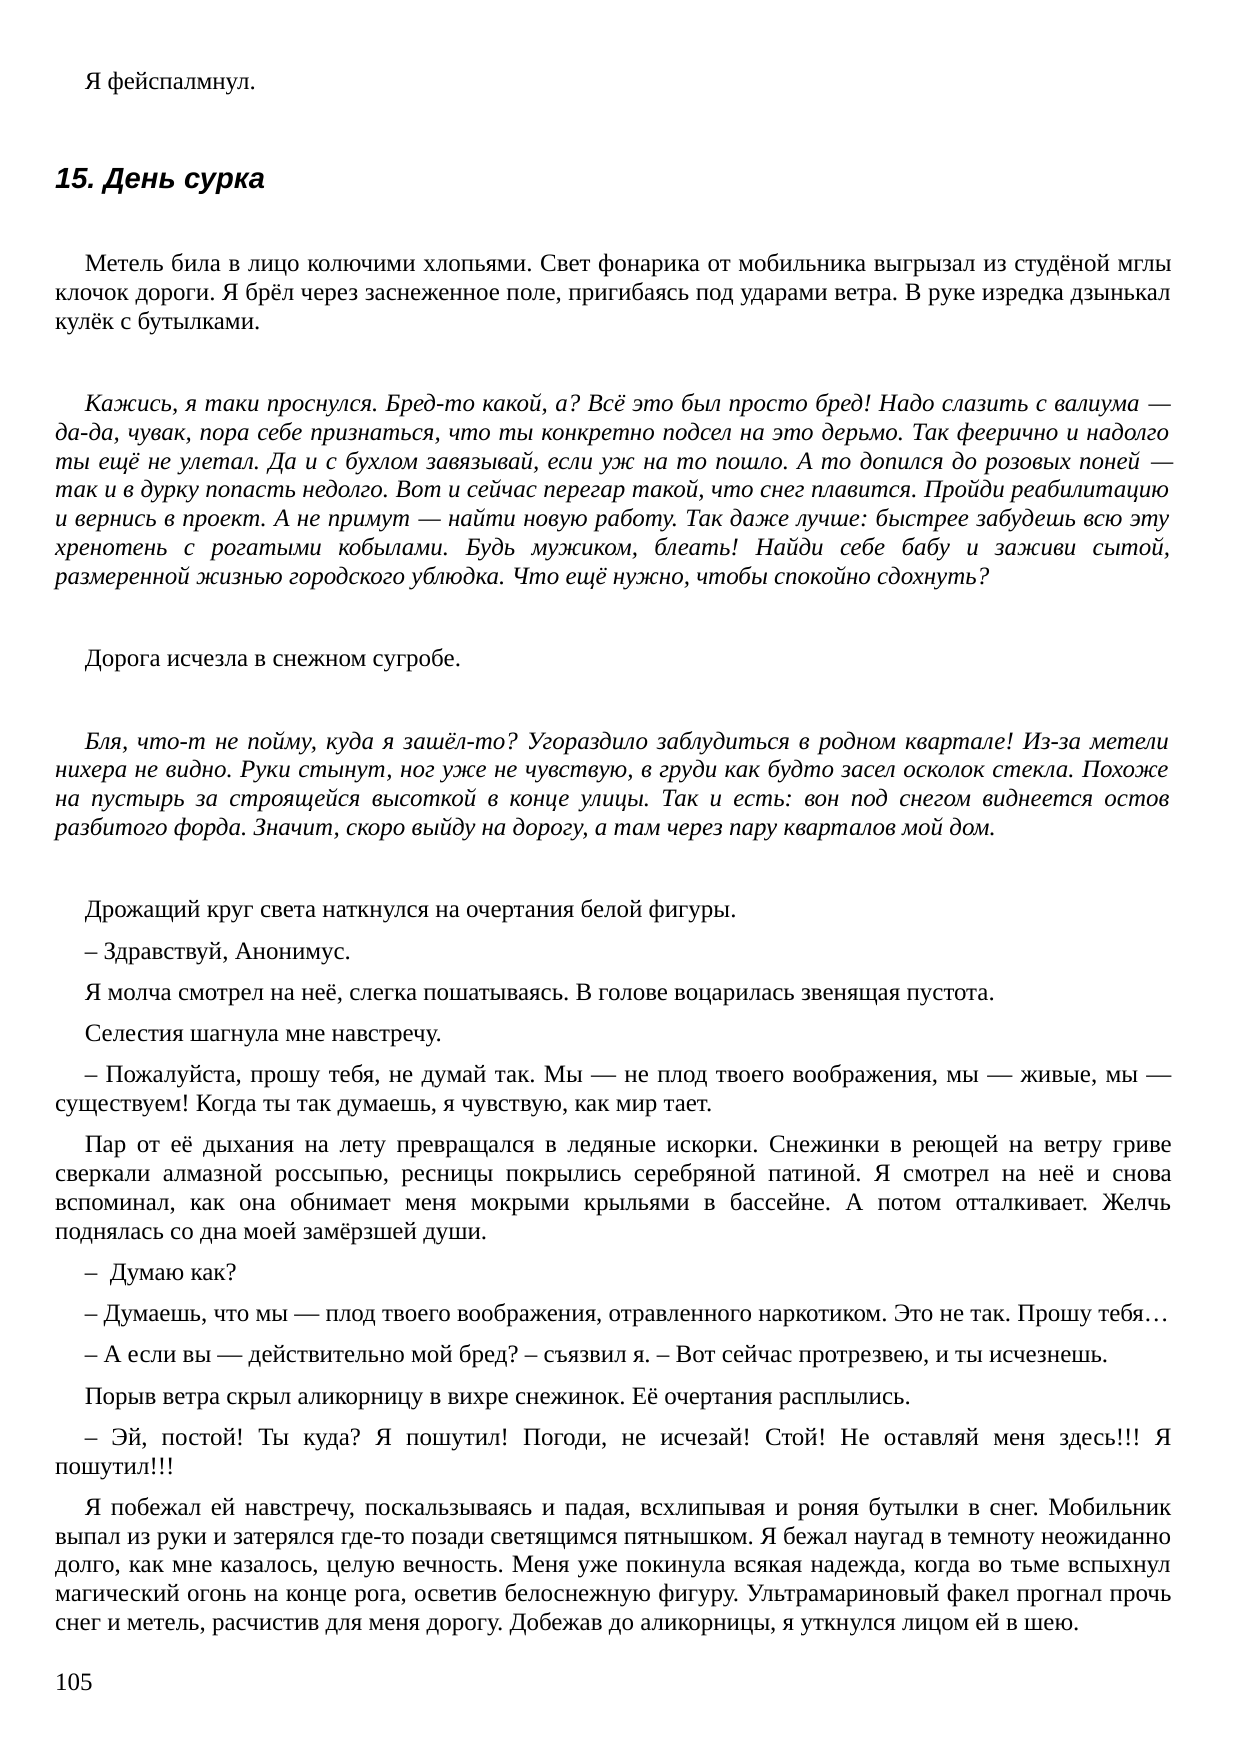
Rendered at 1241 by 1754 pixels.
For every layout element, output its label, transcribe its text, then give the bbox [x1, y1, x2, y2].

text – Эй, постой! Ты куда? Я пошутил! Погоди, не исчезай! Стой! Не оставляй меня здесь!!! Я пошутил!!! [55, 1422, 1173, 1479]
text – А если вы — действительно мой бред? – съязвил я. – Вот сейчас протрезвею, и ты исчезнешь. [55, 1339, 1173, 1368]
text Кажись, я таки проснулся. Бред-то какой, а? Всё это был просто бред! Надо слазить с валиума — да-да, чувак, пора себе признаться, что ты конкретно подсел на это дерьмо. Так феерично и надолго ты ещё не улетал. Да и с бухлом завязывай, если уж на то пошло. А то допился до розовых поней — так и в дурку попасть недолго. Вот и сейчас перегар такой, что снег плавится. Пройди реабилитацию и вернись в проект. А не примут — найти новую работу. Так даже лучше: быстрее забудешь всю эту хренотень с рогатыми кобылами. Будь мужиком, блеать! Найди себе бабу и заживи сытой, размеренной жизнью городского ублюдка. Что ещё нужно, чтобы спокойно сдохнуть? [55, 388, 1173, 589]
text Селестия шагнула мне навстречу. [55, 1018, 1173, 1047]
text Дрожащий круг света наткнулся на очертания белой фигуры. [55, 894, 1173, 923]
text – Пожалуйста, прошу тебя, не думай так. Мы — не плод твоего воображения, мы — живые, мы — существуем! Когда ты так думаешь, я чувствую, как мир тает. [55, 1059, 1173, 1117]
text Дорога исчезла в снежном сугробе. [55, 643, 1173, 672]
text Порыв ветра скрыл аликорницу в вихре снежинок. Её очертания расплылись. [55, 1381, 1173, 1409]
text Метель била в лицо колючими хлопьями. Свет фонарика от мобильника выгрызал из студёной мглы клочок дороги. Я брёл через заснеженное поле, пригибаясь под ударами ветра. В руке изредка дзынькал кулёк с бутылками. [55, 248, 1173, 334]
text – Здравствуй, Анонимус. [55, 936, 1173, 964]
text Я молча смотрел на неё, слегка пошатываясь. В голове воцарилась звенящая пустота. [55, 977, 1173, 1006]
text – Думаю как? [55, 1257, 1173, 1286]
text Бля, что-т не пойму, куда я зашёл-то? Угораздило заблудиться в родном квартале! Из-за метели нихера не видно. Руки стынут, ног уже не чувствую, в груди как будто засел осколок стекла. Похоже на пустырь за строящейся высоткой в конце улицы. Так и есть: вон под снегом виднеется остов разбитого форда. Значит, скоро выйду на дорогу, а там через пару кварталов мой дом. [55, 726, 1173, 841]
text Я побежал ей навстречу, поскальзываясь и падая, всхлипывая и роняя бутылки в снег. Мобильник выпал из руки и затерялся где-то позади светящимся пятнышком. Я бежал наугад в темноту неожиданно долго, как мне казалось, целую вечность. Меня уже покинула всякая надежда, когда во тьме вспыхнул магический огонь на конце рога, осветив белоснежную фигуру. Ультрамариновый факел прогнал прочь снег и метель, расчистив для меня дорогу. Добежав до аликорницы, я уткнулся лицом ей в шею. [55, 1492, 1173, 1636]
subtitle 15. День сурка [55, 161, 1173, 194]
text Я фейспалмнул. [55, 66, 1173, 95]
text Пар от её дыхания на лету превращался в ледяные искорки. Снежинки в реющей на ветру гриве сверкали алмазной россыпью, ресницы покрылись серебряной патиной. Я смотрел на неё и снова вспоминал, как она обнимает меня мокрыми крыльями в бассейне. А потом отталкивает. Желчь поднялась со дна моей замёрзшей души. [55, 1129, 1173, 1244]
text – Думаешь, что мы — плод твоего воображения, отравленного наркотиком. Это не так. Прошу тебя… [55, 1298, 1173, 1327]
